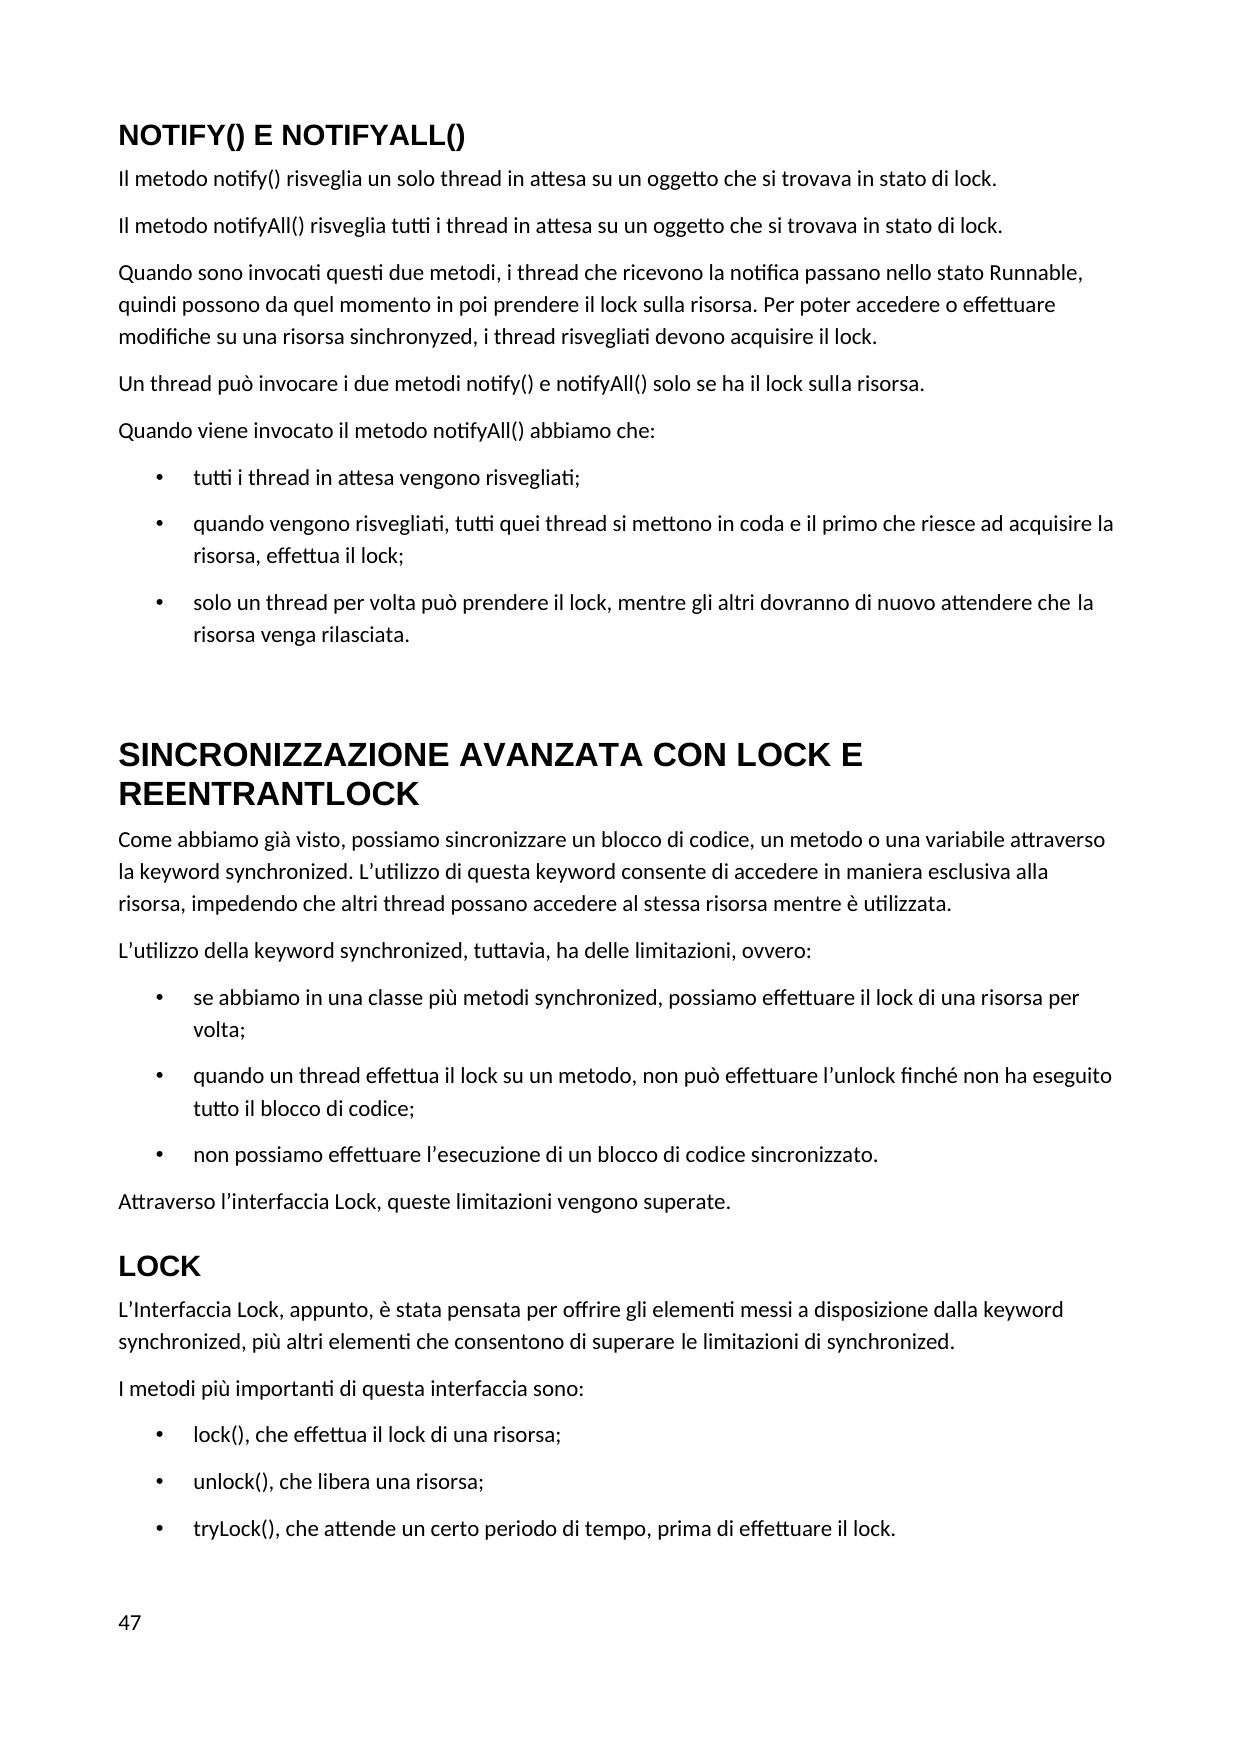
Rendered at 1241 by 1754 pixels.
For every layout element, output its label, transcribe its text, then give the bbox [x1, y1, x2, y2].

list se abbiamo in una classe più metodi synchronized, possiamo effettuare il lock di una risorsa per volta; [156, 983, 1122, 1043]
list lock(), che effettua il lock di una risorsa; [156, 1421, 1122, 1449]
text Un thread può invocare i due metodi notify() e notifyAll() solo se ha il lock sulla risorsa. [118, 369, 1122, 397]
list quando vengono risvegliati, tutti quei thread si mettono in coda e il primo che riesce ad acquisire la risorsa, effettua il lock; [156, 509, 1122, 569]
list solo un thread per volta può prendere il lock, mentre gli altri dovranno di nuovo attendere che la risorsa venga rilasciata. [156, 588, 1122, 648]
text Quando viene invocato il metodo notifyAll() abbiamo che: [118, 416, 1122, 444]
text I metodi più importanti di questa interfaccia sono: [118, 1374, 1122, 1402]
text Il metodo notifyAll() risveglia tutti i thread in attesa su un oggetto che si trovava in stato di lock. [118, 211, 1122, 239]
text L’utilizzo della keyword synchronized, tuttavia, ha delle limitazioni, ovvero: [118, 936, 1122, 964]
list quando un thread effettua il lock su un metodo, non può effettuare l’unlock finché non ha eseguito tutto il blocco di codice; [156, 1062, 1122, 1122]
text L’Interfaccia Lock, appunto, è stata pensata per offrire gli elementi messi a disposizione dalla keyword synchronized, più altri elementi che consentono di superare le limitazioni di synchronized. [118, 1295, 1122, 1355]
subtitle NOTIFY() E NOTIFYALL() [118, 118, 1122, 152]
list tryLock(), che attende un certo periodo di tempo, prima di effettuare il lock. [156, 1514, 1122, 1542]
list non possiamo effettuare l’esecuzione di un blocco di codice sincronizzato. [156, 1141, 1122, 1168]
list unlock(), che libera una risorsa; [156, 1467, 1122, 1495]
text Attraverso l’interfaccia Lock, queste limitazioni vengono superate. [118, 1187, 1122, 1215]
subtitle LOCK [118, 1249, 1122, 1282]
subtitle SINCRONIZZAZIONE AVANZATA CON LOCK E REENTRANTLOCK [118, 735, 1122, 812]
text Quando sono invocati questi due metodi, i thread che ricevono la notifica passano nello stato Runnable, quindi possono da quel momento in poi prendere il lock sulla risorsa. Per poter accedere o effettuare modifiche su una risorsa sinchronyzed, i thread risvegliati devono acquisire il lock. [118, 258, 1122, 350]
list tutti i thread in attesa vengono risvegliati; [156, 463, 1122, 491]
text Come abbiamo già visto, possiamo sincronizzare un blocco di codice, un metodo o una variabile attraverso la keyword synchronized. L’utilizzo di questa keyword consente di accedere in maniera esclusiva alla risorsa, impedendo che altri thread possano accedere al stessa risorsa mentre è utilizzata. [118, 825, 1122, 917]
text Il metodo notify() risveglia un solo thread in attesa su un oggetto che si trovava in stato di lock. [118, 164, 1122, 192]
